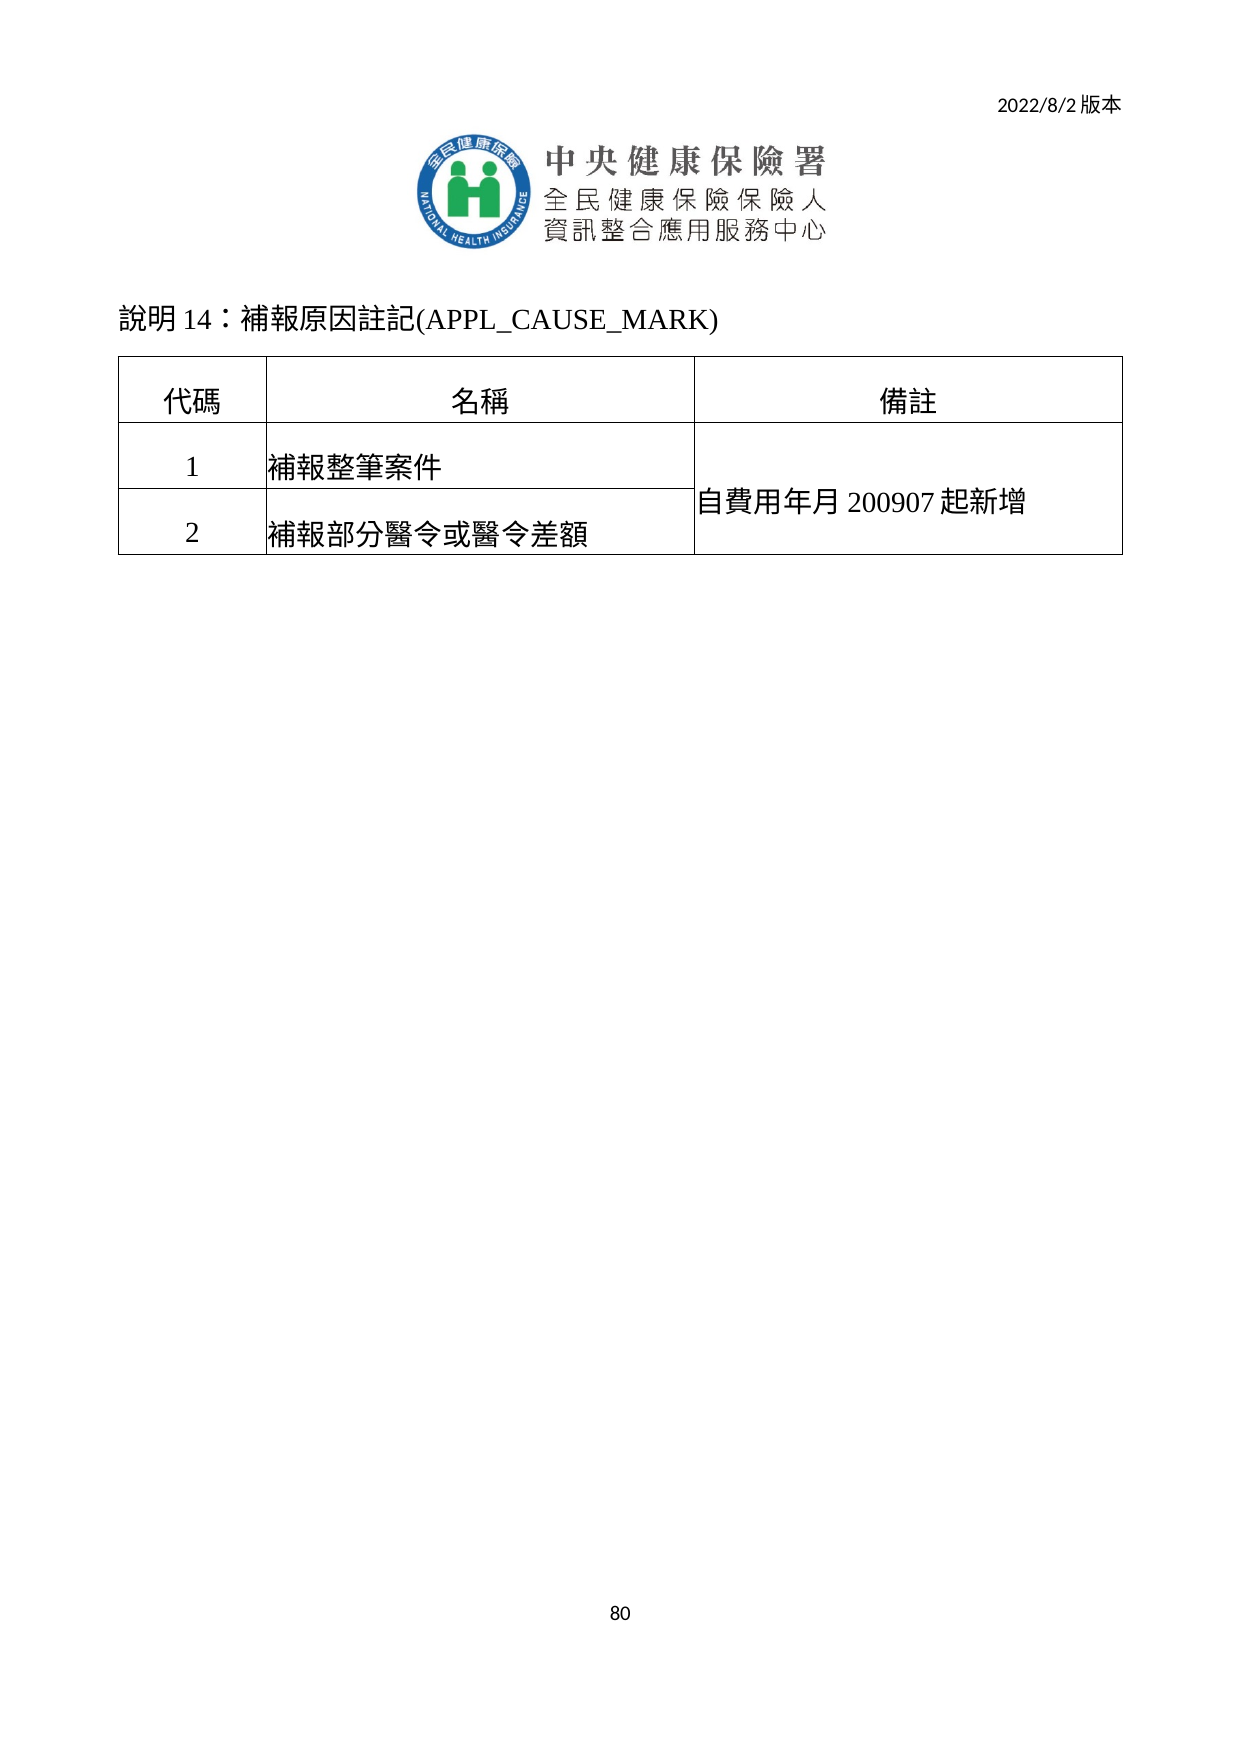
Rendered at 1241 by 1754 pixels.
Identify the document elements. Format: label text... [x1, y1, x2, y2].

table_header 備註 [695, 357, 1122, 422]
table_cell 1 [119, 423, 266, 488]
subtitle 說明14：補報原因註記(APPL_CAUSE_MARK) [118, 275, 1122, 337]
table_cell 補報部分醫令或醫令差額 [267, 489, 694, 554]
table_cell 補報整筆案件 [267, 423, 694, 488]
table_cell 自費用年月200907起新增 [695, 423, 1122, 554]
table_header 名稱 [267, 357, 694, 422]
table_cell 2 [119, 489, 266, 554]
table_header 代碼 [119, 357, 266, 422]
